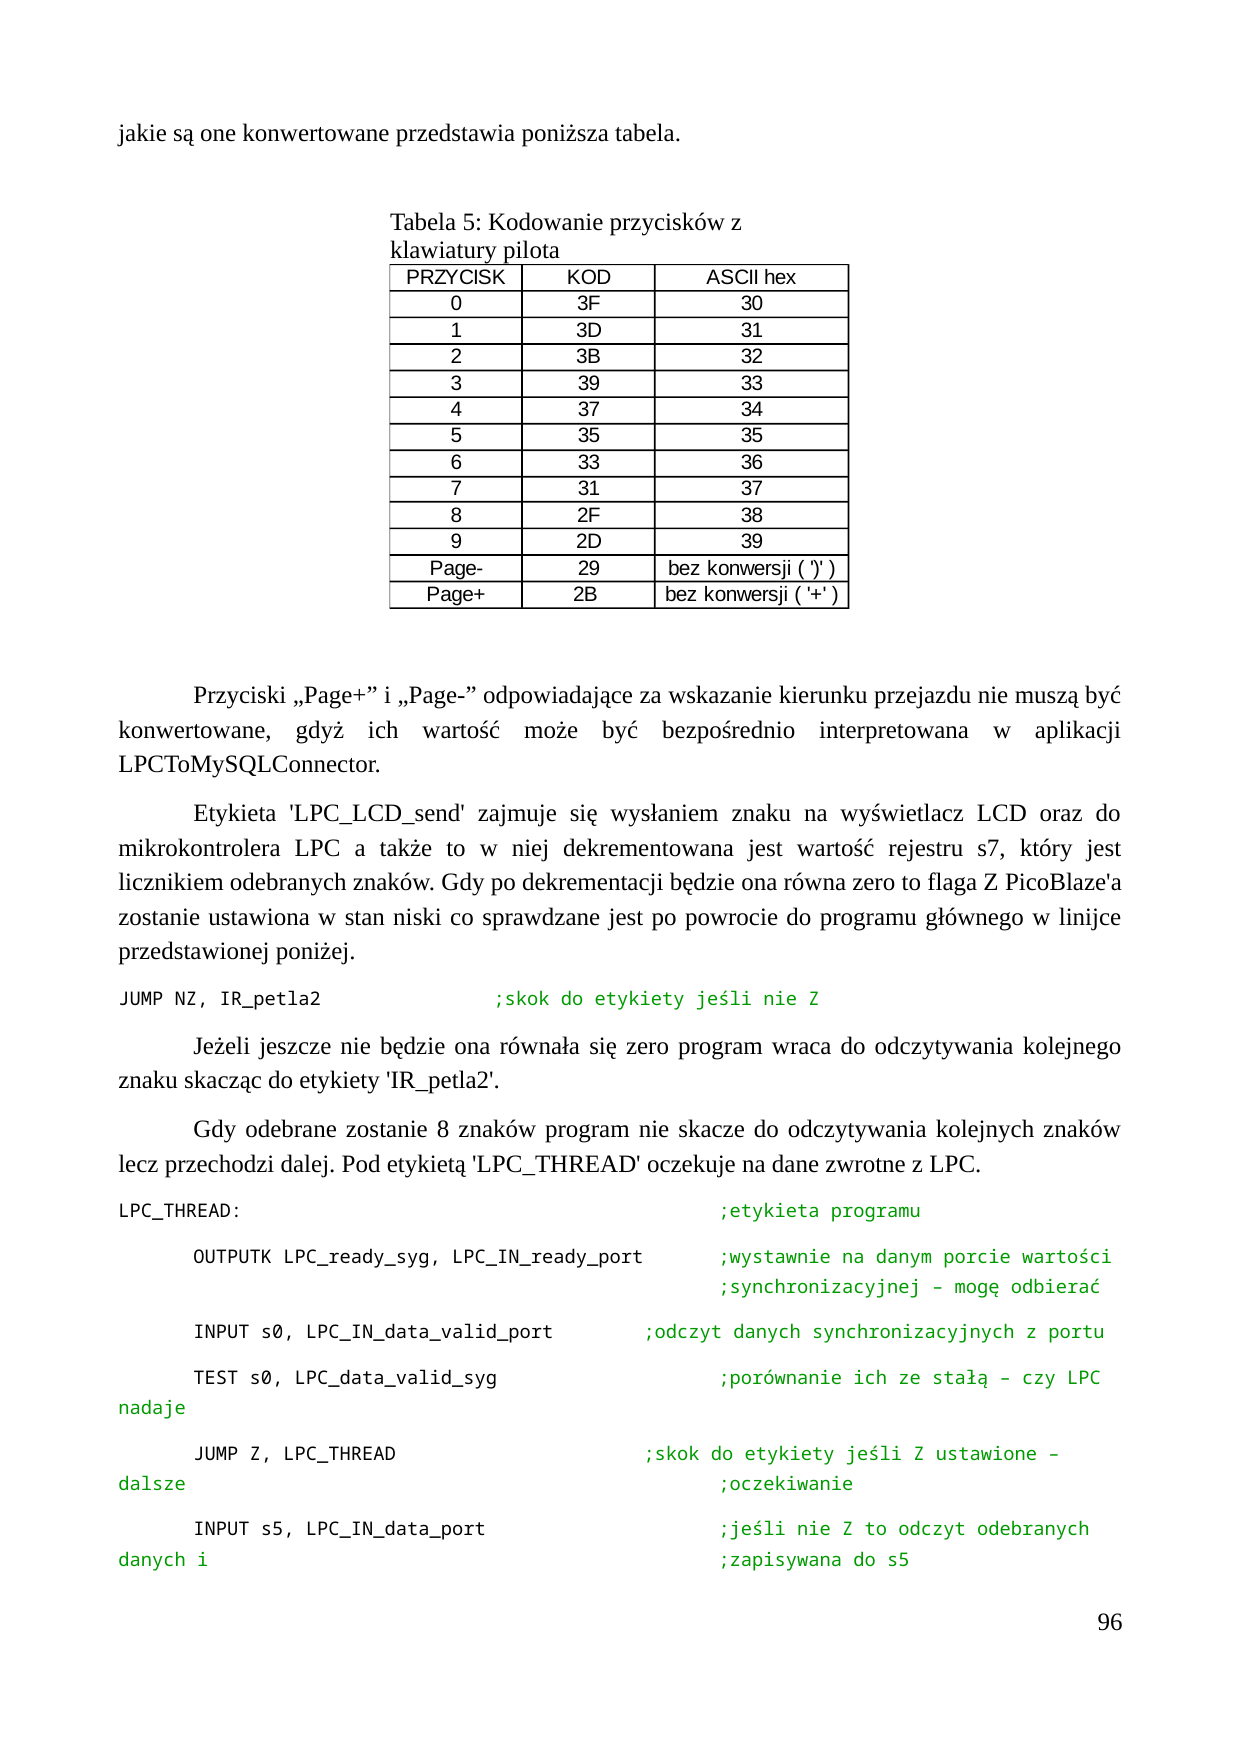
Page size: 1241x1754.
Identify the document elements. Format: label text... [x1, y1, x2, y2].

text Gdy odebrane zostanie 8 znaków program nie skacze do odczytywania kolejnych znaków lecz przechodzi dalej. Pod etykietą 'LPC_THREAD' oczekuje na dane zwrotne z LPC. [118, 1114, 1122, 1177]
text TEST s0, LPC_data_valid_syg ;porównanie ich ze stałą – czy LPC nadaje [118, 1364, 1122, 1420]
text Przyciski „Page+” i „Page-” odpowiadające za wskazanie kierunku przejazdu nie muszą być konwertowane, gdyż ich wartość może być bezpośrednio interpretowana w aplikacji LPCToMySQLConnector. [118, 681, 1122, 778]
text INPUT s0, LPC_IN_data_valid_port ;odczyt danych synchronizacyjnych z portu [118, 1319, 1122, 1344]
text JUMP Z, LPC_THREAD ;skok do etykiety jeśli Z ustawione – dalsze ;oczekiwanie [118, 1440, 1122, 1496]
text jakie są one konwertowane przedstawia poniższa tabela. [118, 118, 1122, 147]
text INPUT s5, LPC_IN_data_port ;jeśli nie Z to odczyt odebranych danych i ;zapisywana do s5 [118, 1516, 1122, 1572]
text Jeżeli jeszcze nie będzie ona równała się zero program wraca do odczytywania kolejnego znaku skacząc do etykiety 'IR_petla2'. [118, 1031, 1122, 1094]
text LPC_THREAD: ;etykieta programu [118, 1198, 1122, 1223]
text OUTPUTK LPC_ready_syg, LPC_IN_ready_port ;wystawnie na danym porcie wartości ;synchronizacyjnej – mogę odbierać [118, 1243, 1122, 1299]
text Tabela 5: Kodowanie przycisków z klawiatury pilota [390, 207, 851, 264]
text Etykieta 'LPC_LCD_send' zajmuje się wysłaniem znaku na wyświetlacz LCD oraz do mikrokontrolera LPC a także to w niej dekrementowana jest wartość rejestru s7, który jest licznikiem odebranych znaków. Gdy po dekrementacji będzie ona równa zero to flaga Z PicoBlaze'a zostanie ustawiona w stan niski co sprawdzane jest po powrocie do programu głównego w linijce przedstawionej poniżej. [118, 798, 1122, 965]
text JUMP NZ, IR_petla2 ;skok do etykiety jeśli nie Z [118, 986, 1122, 1011]
